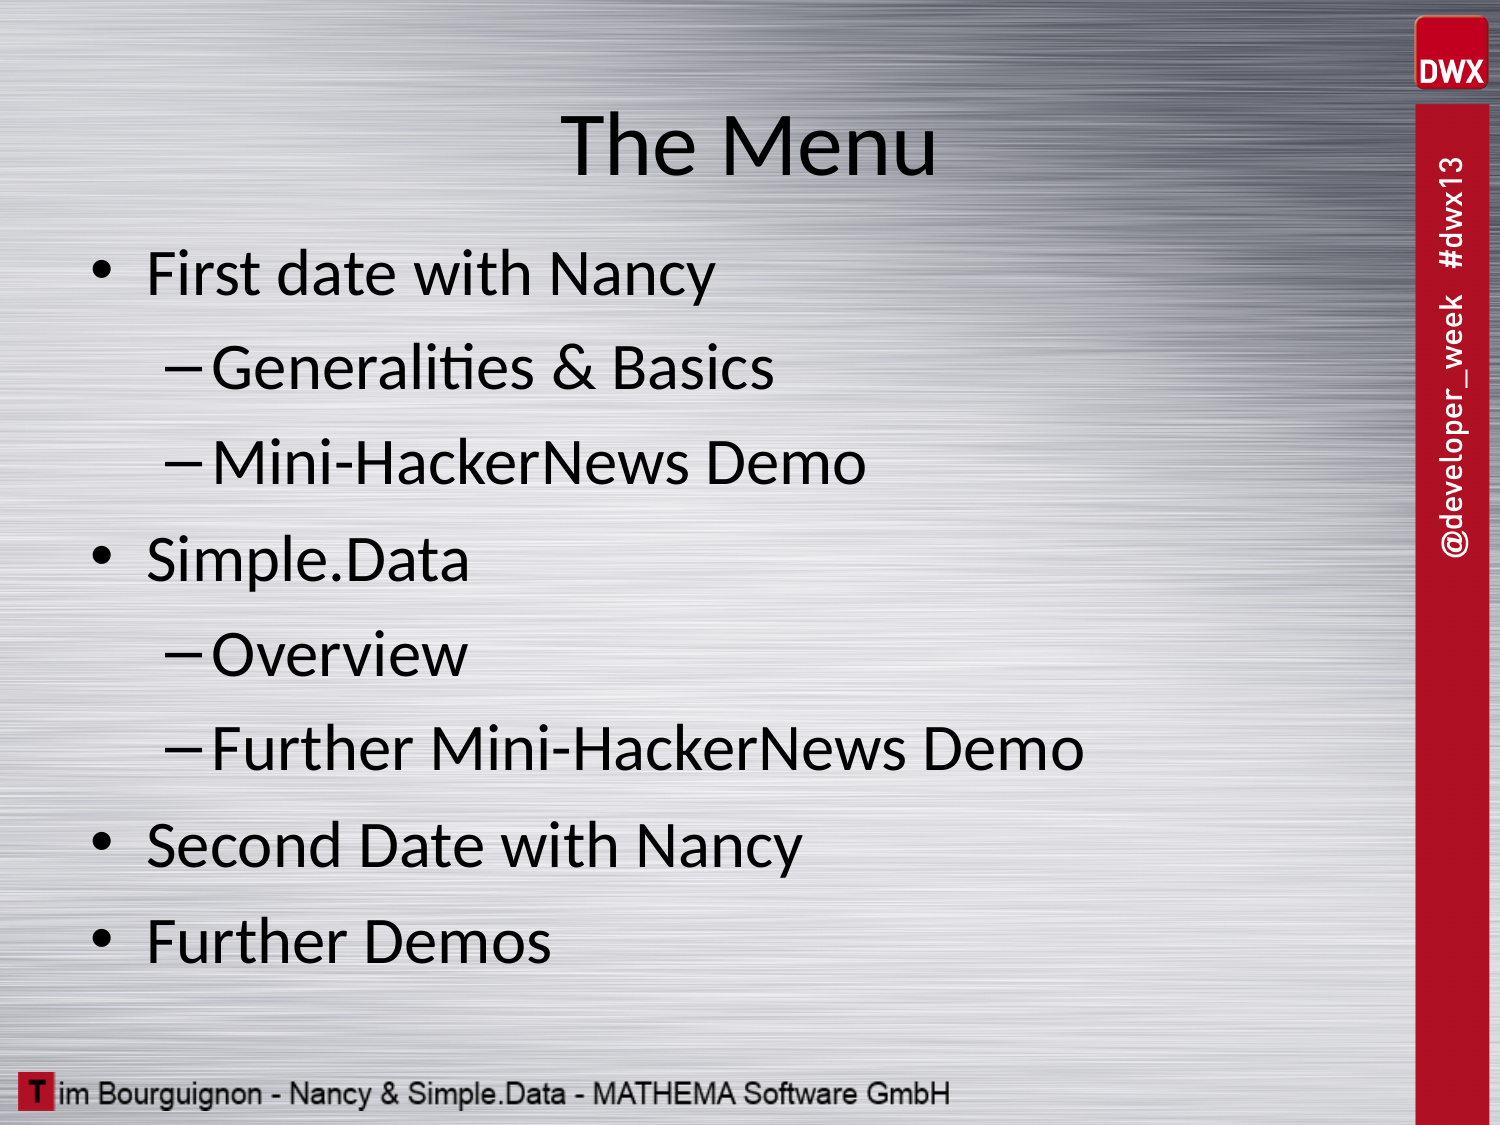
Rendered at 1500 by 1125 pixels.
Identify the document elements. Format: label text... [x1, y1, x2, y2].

list First date with Nancy Generalities & Basics Mini-HackerNews Demo Simple.Data Overview Further Mini-HackerNews Demo Second Date with Nancy Further Demos [75, 221, 1426, 985]
title The Menu [75, 45, 1426, 221]
picture [0, 0, 1500, 1125]
